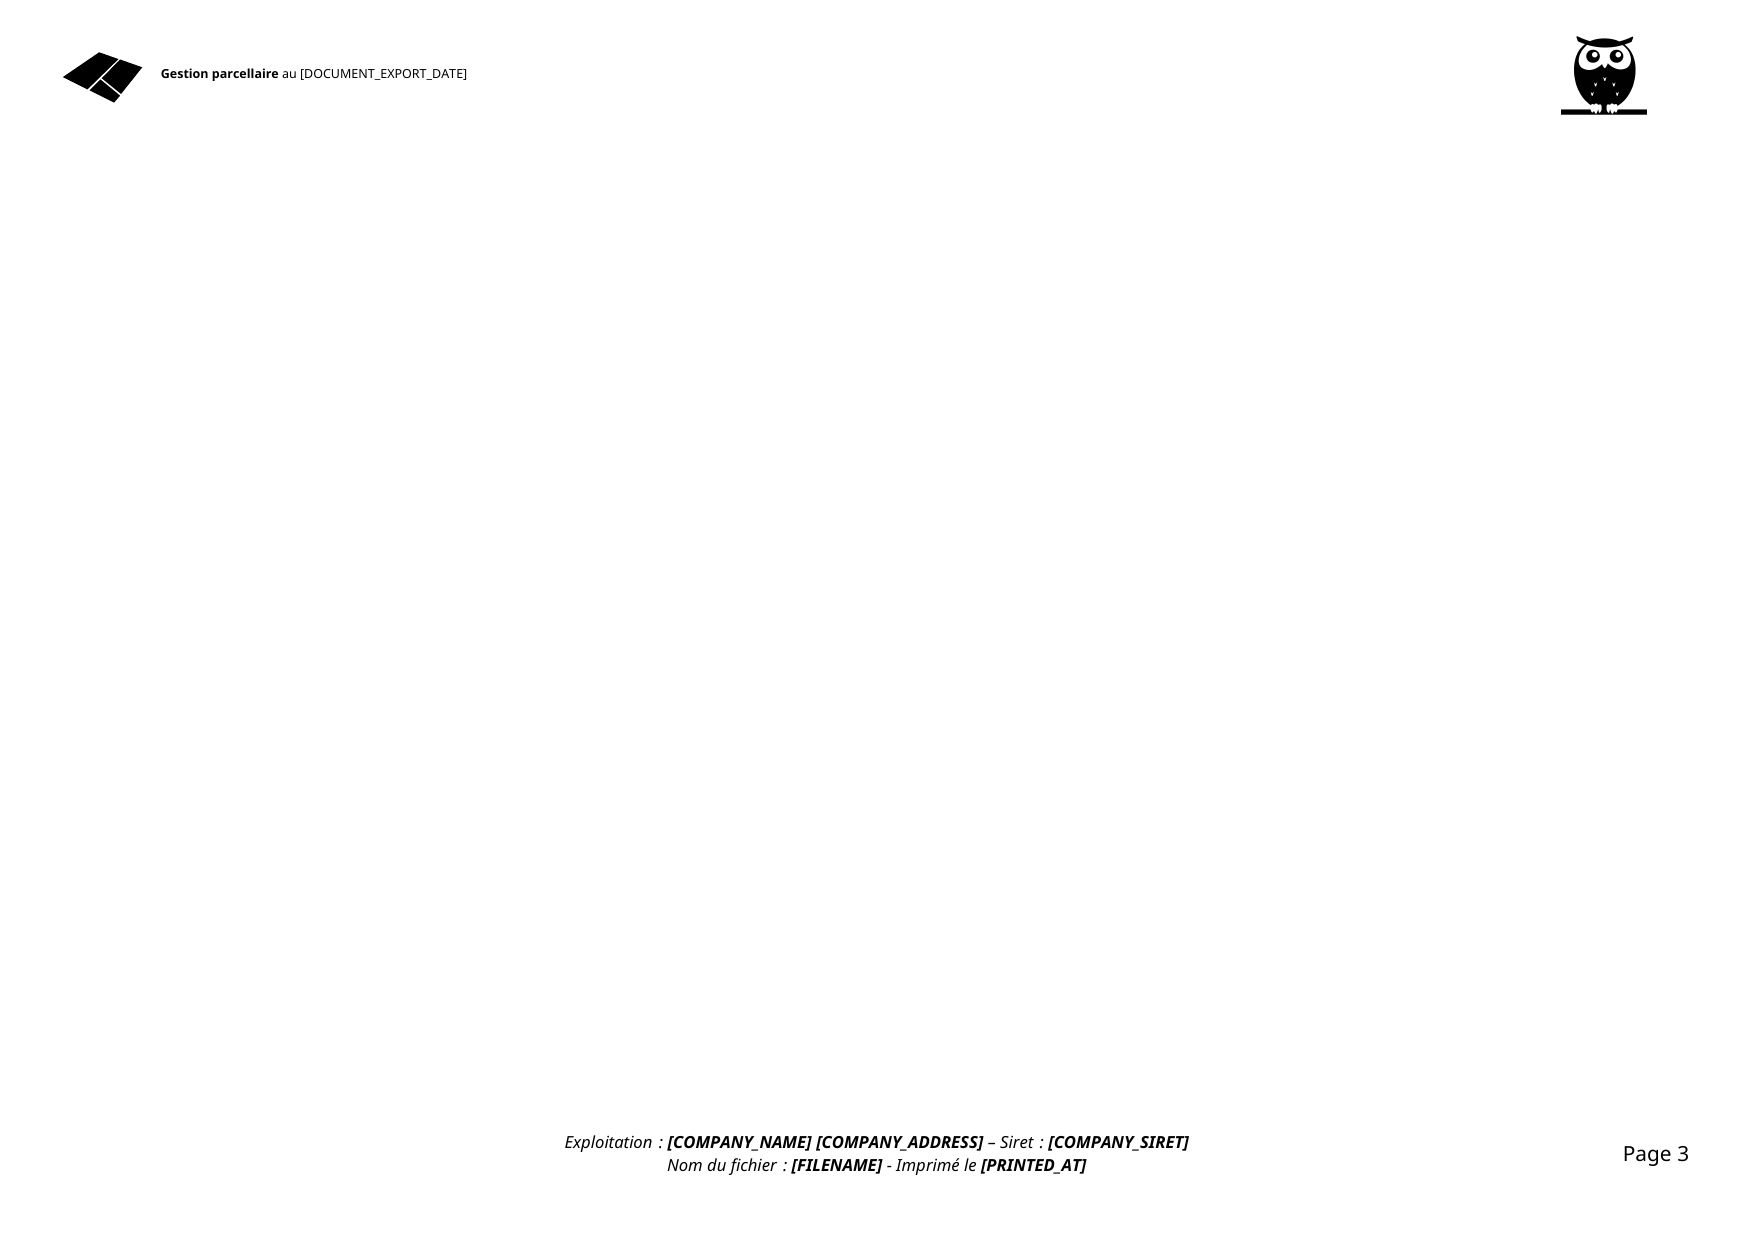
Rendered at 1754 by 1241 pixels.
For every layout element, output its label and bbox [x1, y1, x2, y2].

picture [1561, 36, 1647, 115]
